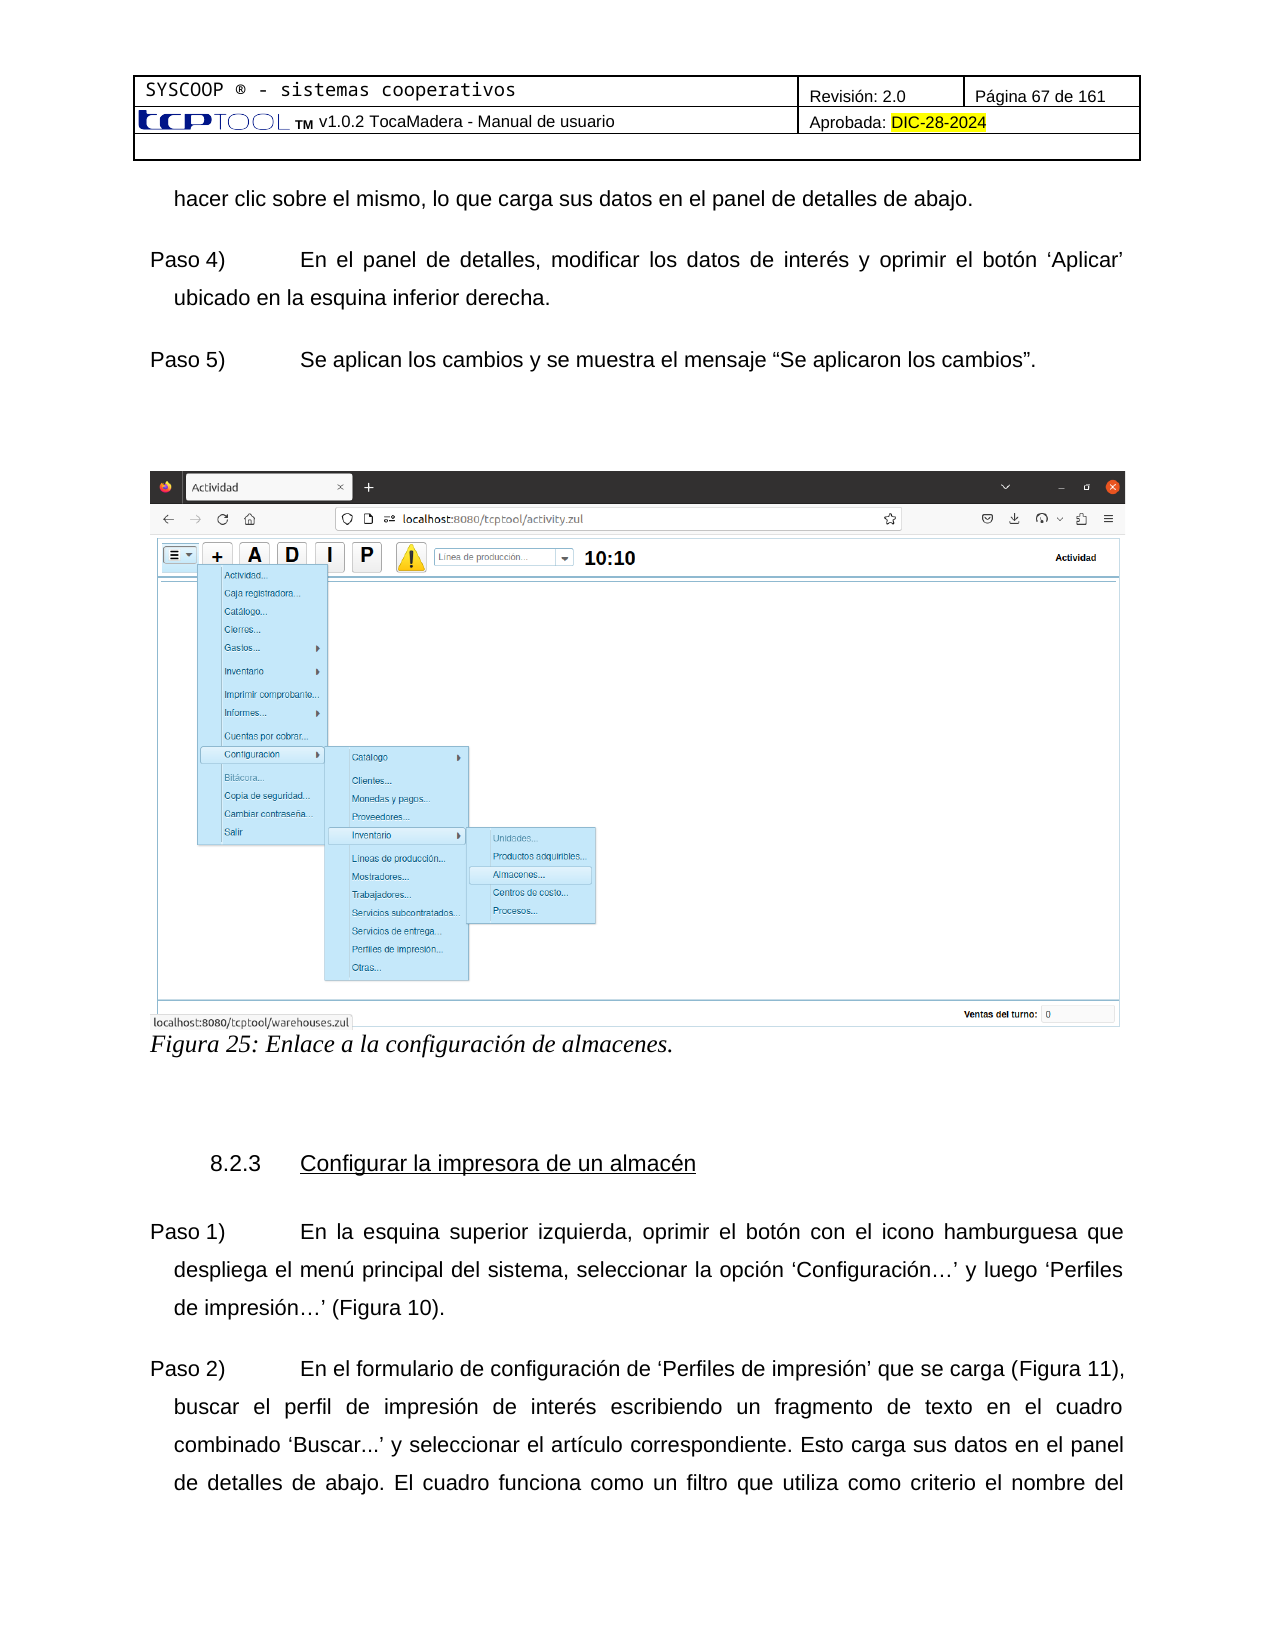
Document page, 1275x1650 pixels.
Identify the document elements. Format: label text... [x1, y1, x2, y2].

picture [138, 110, 290, 130]
list En el panel de detalles, modificar los datos de interés y oprimir el botón ‘Aplicar’ ubicado en la esquina inferior derecha. [150, 247, 1125, 310]
list En el formulario de configuración de ‘Perfiles de impresión’ que se carga (Figura 11), buscar el perfil de impresión de interés escribiendo un fragmento de texto en el cuadro combinado ‘Buscar...’ y seleccionar el artículo correspondiente. Esto carga sus datos en el panel de detalles de abajo. El cuadro funciona como un filtro que utiliza como criterio el nombre del [150, 1356, 1125, 1495]
subtitle Configurar la impresora de un almacén [210, 1150, 1125, 1177]
picture [150, 471, 1125, 1030]
list Se aplican los cambios y se muestra el mensaje “Se aplicaron los cambios”. [150, 347, 1125, 372]
list hacer clic sobre el mismo, lo que carga sus datos en el panel de detalles de abajo. [150, 186, 1125, 211]
text Figura 25: Enlace a la configuración de almacenes. [150, 1030, 1125, 1058]
list En la esquina superior izquierda, oprimir el botón con el icono hamburguesa que despliega el menú principal del sistema, seleccionar la opción ‘Configuración…’ y luego ‘Perfiles de impresión…’ (Figura 10). [150, 1219, 1125, 1319]
